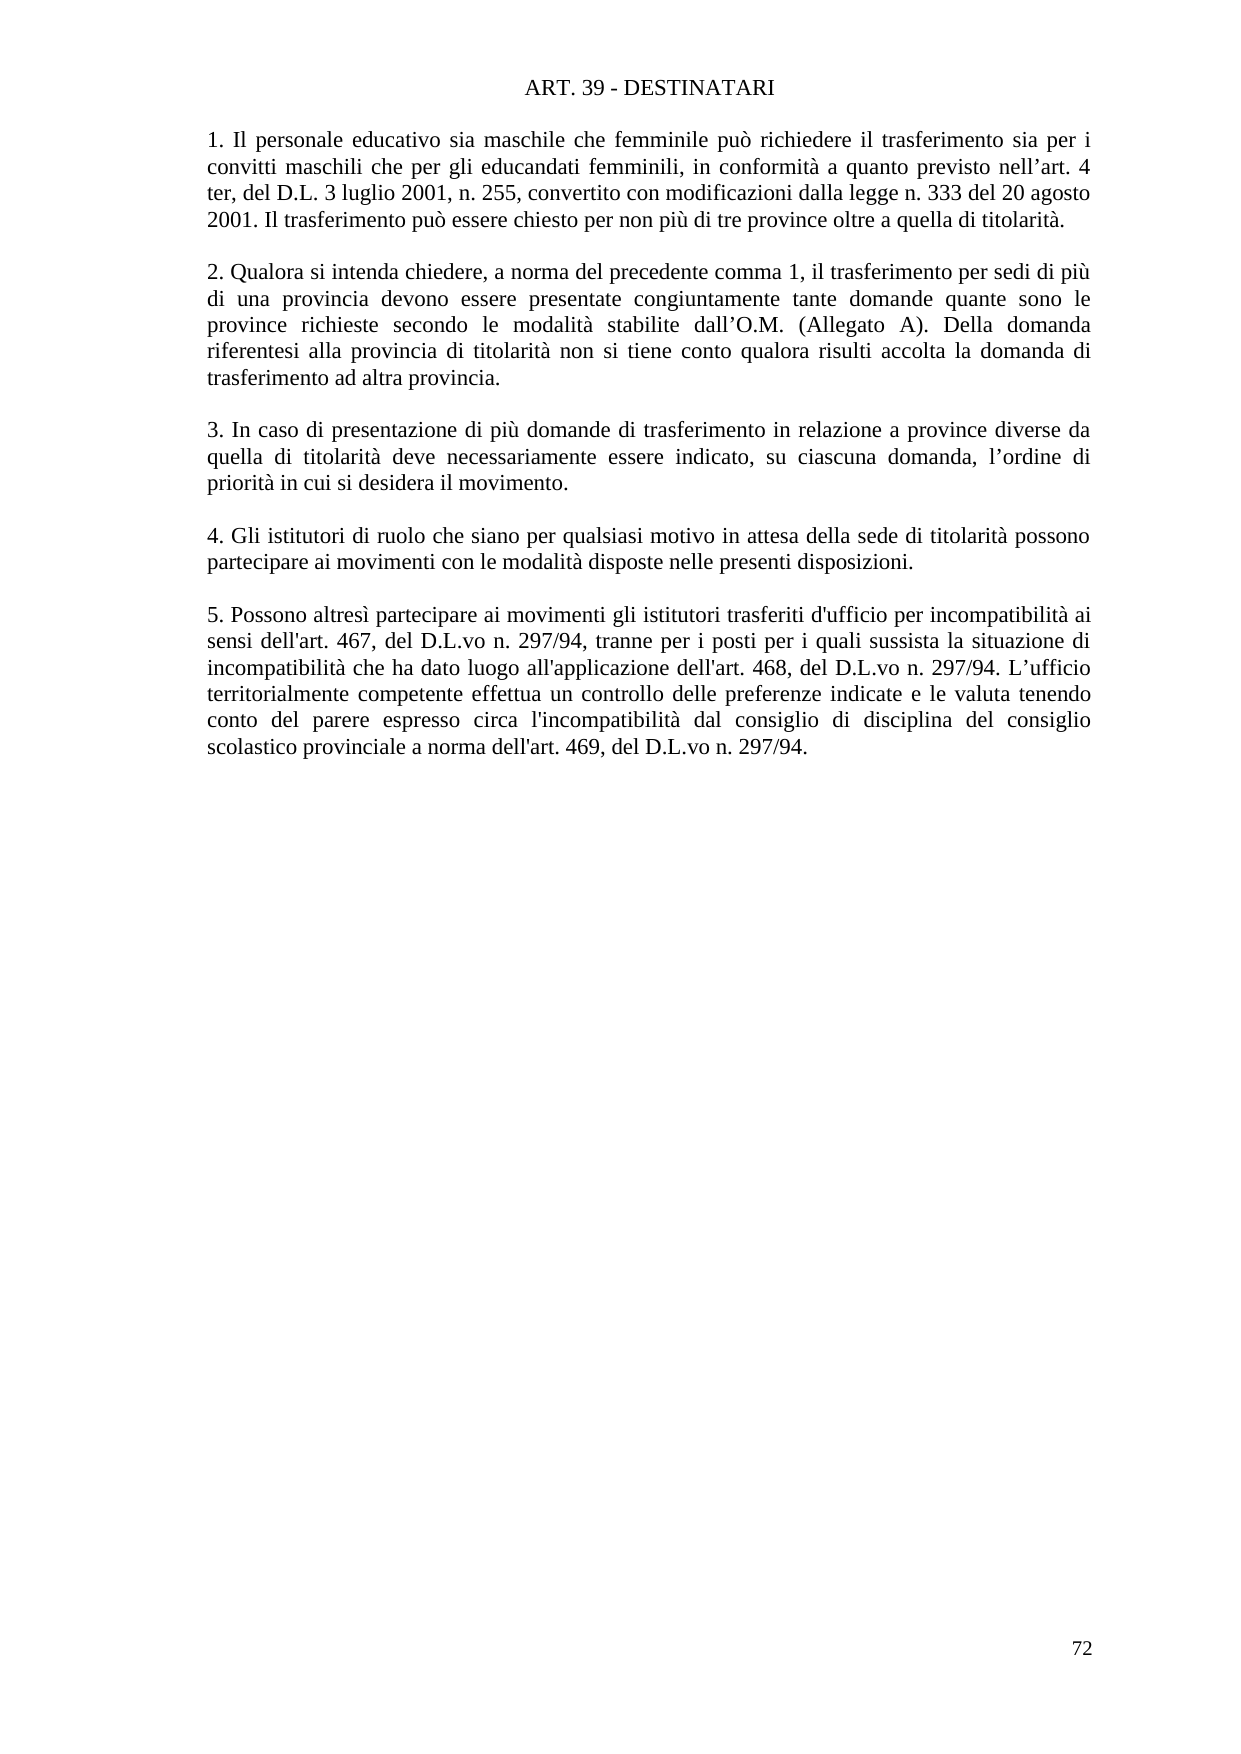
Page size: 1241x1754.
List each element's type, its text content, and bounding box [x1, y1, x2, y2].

text 2. Qualora si intenda chiedere, a norma del precedente comma 1, il trasferimento per sedi di più di una provincia devono essere presentate congiuntamente tante domande quante sono le province richieste secondo le modalità stabilite dall’O.M. (Allegato A). Della domanda riferentesi alla provincia di titolarità non si tiene conto qualora risulti accolta la domanda di trasferimento ad altra provincia. [207, 258, 1092, 390]
text 4. Gli istitutori di ruolo che siano per qualsiasi motivo in attesa della sede di titolarità possono partecipare ai movimenti con le modalità disposte nelle presenti disposizioni. [207, 522, 1092, 574]
text 5. Possono altresì partecipare ai movimenti gli istitutori trasferiti d'ufficio per incompatibilità ai sensi dell'art. 467, del D.L.vo n. 297/94, tranne per i posti per i quali sussista la situazione di incompatibilità che ha dato luogo all'applicazione dell'art. 468, del D.L.vo n. 297/94. L’ufficio territorialmente competente effettua un controllo delle preferenze indicate e le valuta tenendo conto del parere espresso circa l'incompatibilità dal consiglio di disciplina del consiglio scolastico provinciale a norma dell'art. 469, del D.L.vo n. 297/94. [207, 601, 1092, 759]
text 3. In caso di presentazione di più domande di trasferimento in relazione a province diverse da quella di titolarità deve necessariamente essere indicato, su ciascuna domanda, l’ordine di priorità in cui si desidera il movimento. [207, 416, 1092, 496]
text ART. 39 - DESTINATARI [207, 74, 1092, 100]
text 1. Il personale educativo sia maschile che femminile può richiedere il trasferimento sia per i convitti maschili che per gli educandati femminili, in conformità a quanto previsto nell’art. 4 ter, del D.L. 3 luglio 2001, n. 255, convertito con modificazioni dalla legge n. 333 del 20 agosto 2001. Il trasferimento può essere chiesto per non più di tre province oltre a quella di titolarità. [207, 127, 1092, 232]
